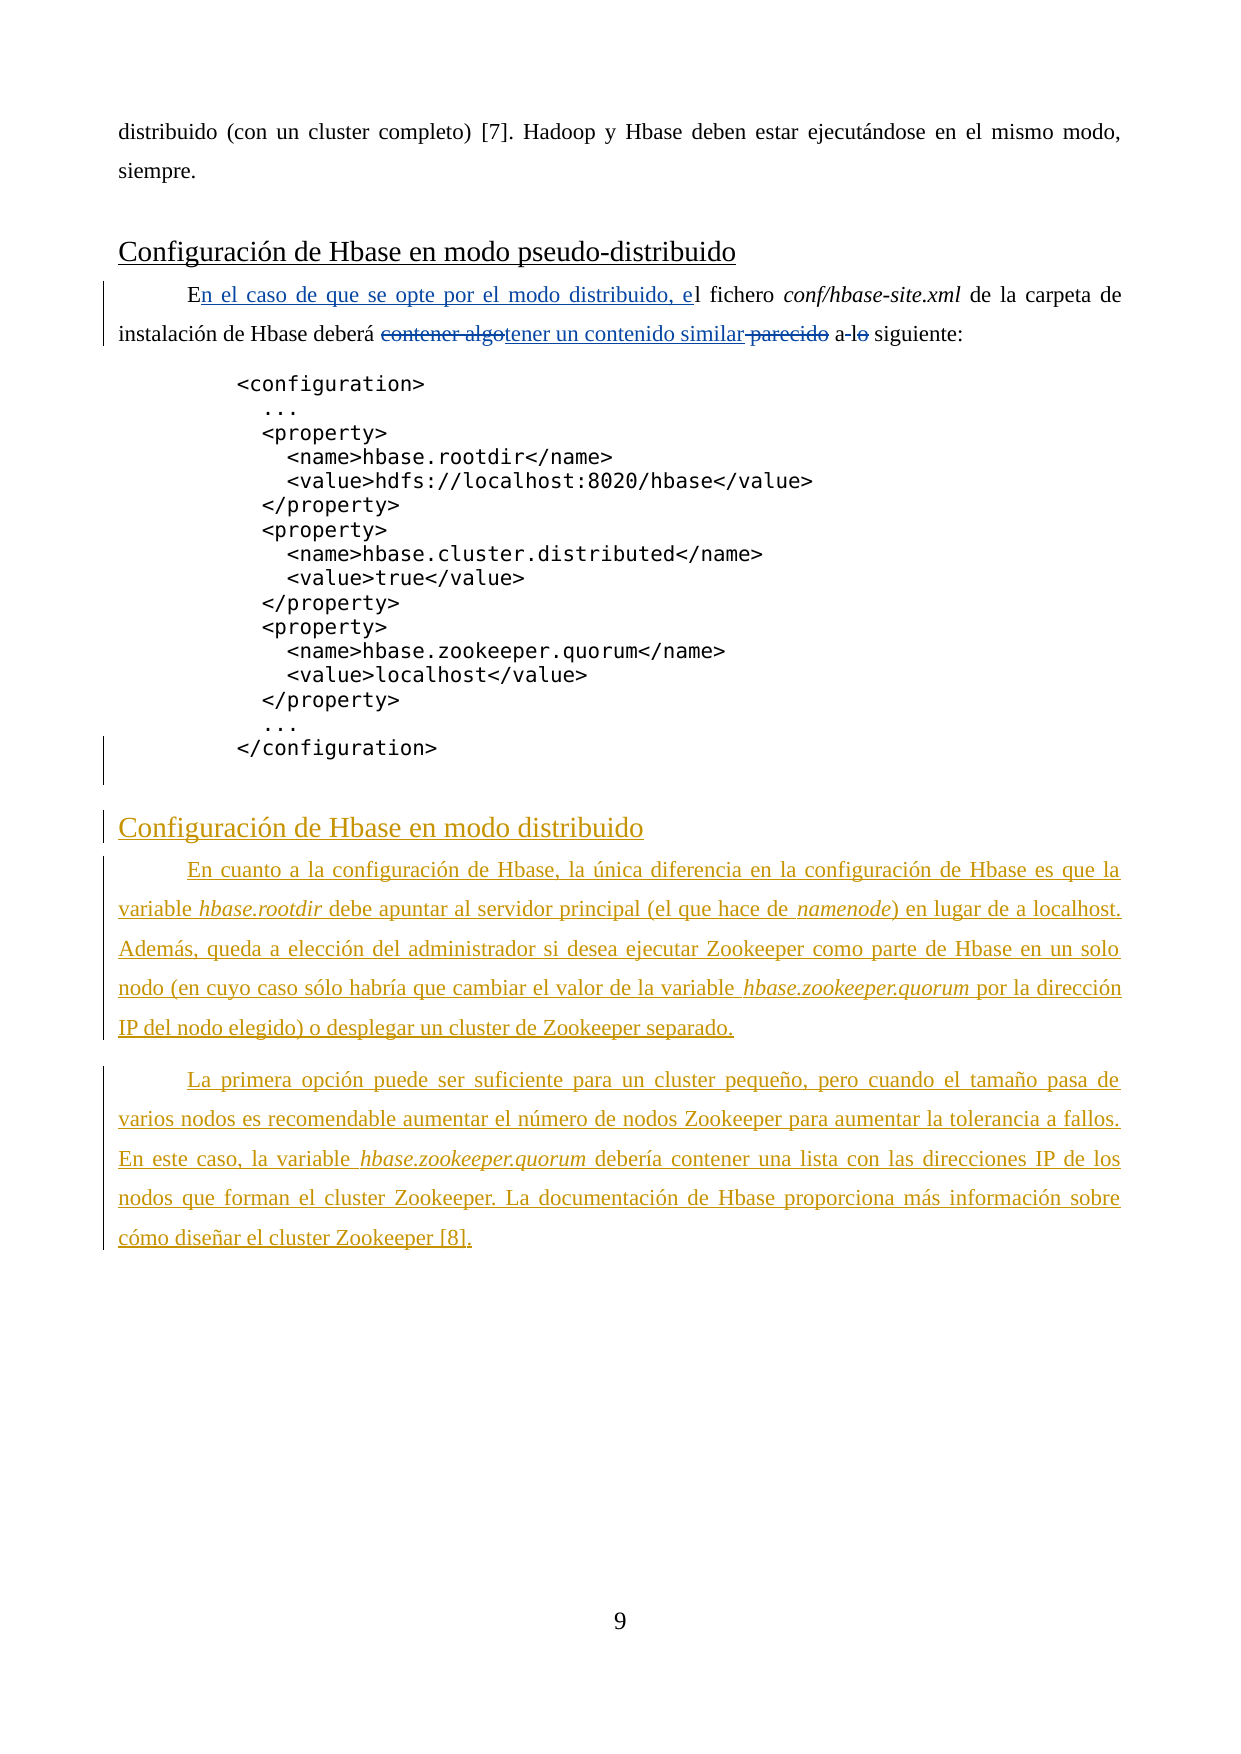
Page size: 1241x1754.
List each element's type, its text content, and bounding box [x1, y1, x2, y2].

text ... [195, 712, 1045, 736]
text <value>hdfs://localhost:8020/hbase</value> [195, 469, 1045, 493]
subtitle Configuración de Hbase en modo pseudo-distribuido [118, 234, 1122, 268]
text distribuido (con un cluster completo) [7]. Hadoop y Hbase deben estar ejecutándose en el mismo modo, siempre. [118, 118, 1122, 184]
text ... [195, 396, 1045, 421]
text </configuration> [195, 736, 1045, 760]
text En el caso de que se opte por el modo distribuido, el fichero conf/hbase-site.xml de la carpeta de instalación de Hbase deberá tener un contenido similar al siguiente: [118, 281, 1122, 346]
text <name>hbase.rootdir</name> [195, 445, 1045, 469]
text En cuanto a la configuración de Hbase, la única diferencia en la configuración de Hbase es que la variable hbase.rootdir debe apuntar al servidor principal (el que hace de namenode) en lugar de a localhost. Además, queda a elección del administrador si desea ejecutar Zookeeper como parte de Hbase en un solo nodo (en cuyo caso sólo habría que cambiar el valor de la variable hbase.zookeeper.quorum por la dirección IP del nodo elegido) o desplegar un cluster de Zookeeper separado. [118, 856, 1122, 1040]
text <name>hbase.cluster.distributed</name> [195, 542, 1045, 566]
text La primera opción puede ser suficiente para un cluster pequeño, pero cuando el tamaño pasa de varios nodos es recomendable aumentar el número de nodos Zookeeper para aumentar la tolerancia a fallos. En este caso, la variable hbase.zookeeper.quorum debería contener una lista con las direcciones IP de los nodos que forman el cluster Zookeeper. La documentación de Hbase proporciona más información sobre cómo diseñar el cluster Zookeeper [8]. [118, 1066, 1122, 1250]
text </property> [195, 493, 1045, 518]
text <property> [195, 421, 1045, 445]
text <property> [195, 518, 1045, 542]
text <value>true</value> [195, 566, 1045, 591]
text </property> [195, 688, 1045, 712]
text <name>hbase.zookeeper.quorum</name> [195, 639, 1045, 663]
text <configuration> [195, 372, 1045, 396]
text <value>localhost</value> [195, 663, 1045, 688]
text <property> [195, 615, 1045, 639]
subtitle Configuración de Hbase en modo distribuido [118, 810, 1122, 843]
text </property> [195, 591, 1045, 615]
